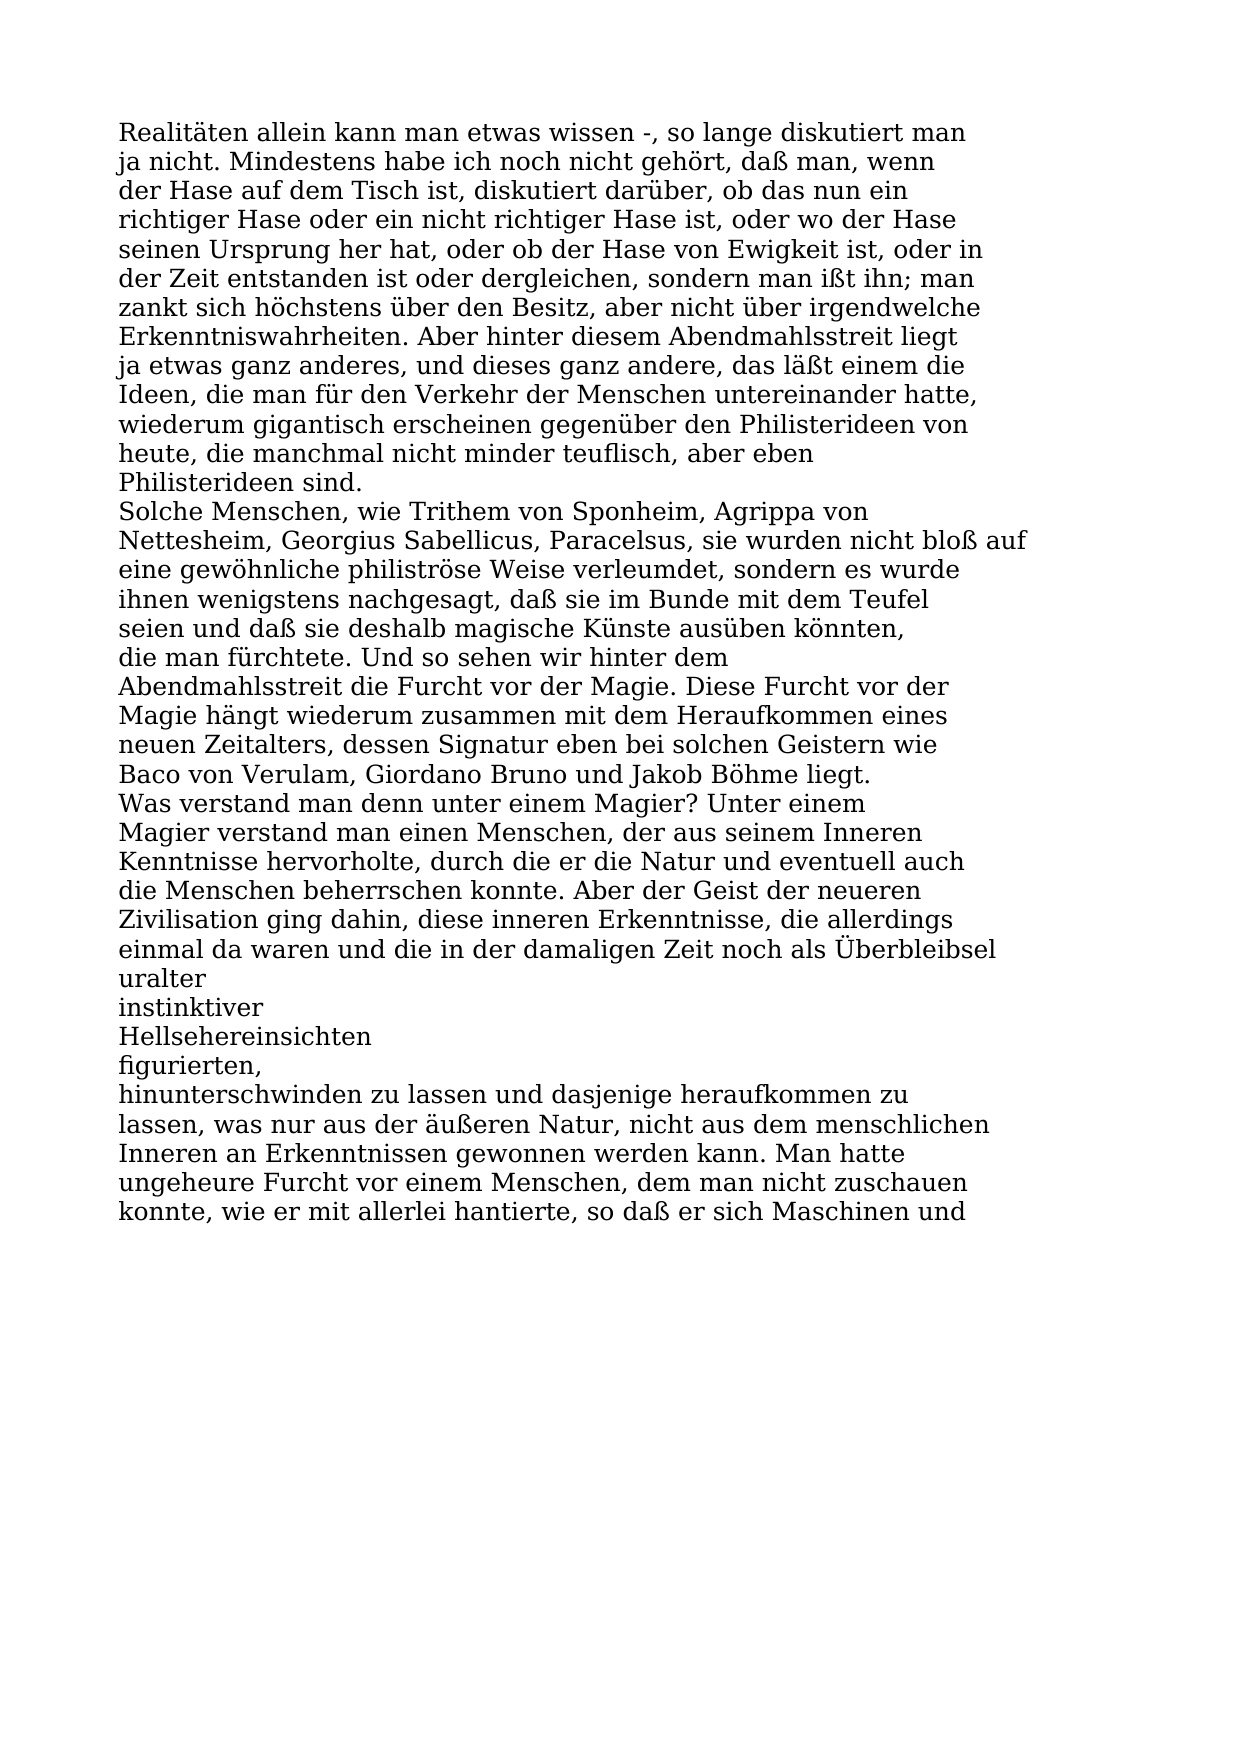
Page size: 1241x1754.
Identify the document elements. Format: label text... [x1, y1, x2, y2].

text Hellsehereinsichten [118, 1022, 1122, 1051]
text seinen Ursprung her hat, oder ob der Hase von Ewigkeit ist, oder in [118, 235, 1122, 264]
text Magier verstand man einen Menschen, der aus seinem Inneren [118, 818, 1122, 847]
text Philisterideen sind. [118, 468, 1122, 497]
text die man fürchtete. Und so sehen wir hinter dem [118, 643, 1122, 672]
text Was verstand man denn unter einem Magier? Unter einem [118, 789, 1122, 818]
text konnte, wie er mit allerlei hantierte, so daß er sich Maschinen und [118, 1197, 1122, 1226]
text instinktiver [118, 993, 1122, 1022]
text Inneren an Erkenntnissen gewonnen werden kann. Man hatte [118, 1139, 1122, 1168]
text der Hase auf dem Tisch ist, diskutiert darüber, ob das nun ein [118, 176, 1122, 206]
text neuen Zeitalters, dessen Signatur eben bei solchen Geistern wie [118, 731, 1122, 760]
text Kenntnisse hervorholte, durch die er die Natur und eventuell auch [118, 847, 1122, 876]
text wiederum gigantisch erscheinen gegenüber den Philisterideen von [118, 410, 1122, 439]
text Baco von Verulam, Giordano Bruno und Jakob Böhme liegt. [118, 760, 1122, 789]
text Solche Menschen, wie Trithem von Sponheim, Agrippa von [118, 497, 1122, 526]
text Nettesheim, Georgius Sabellicus, Paracelsus, sie wurden nicht bloß auf [118, 526, 1122, 556]
text hinunterschwinden zu lassen und dasjenige heraufkommen zu [118, 1081, 1122, 1110]
text einmal da waren und die in der damaligen Zeit noch als Überbleibsel [118, 935, 1122, 964]
text Abendmahlsstreit die Furcht vor der Magie. Diese Furcht vor der [118, 672, 1122, 701]
text der Zeit entstanden ist oder dergleichen, sondern man ißt ihn; man [118, 264, 1122, 293]
text ja nicht. Mindestens habe ich noch nicht gehört, daß man, wenn [118, 147, 1122, 176]
text heute, die manchmal nicht minder teuflisch, aber eben [118, 439, 1122, 468]
text richtiger Hase oder ein nicht richtiger Hase ist, oder wo der Hase [118, 206, 1122, 235]
text Magie hängt wiederum zusammen mit dem Heraufkommen eines [118, 701, 1122, 731]
text figurierten, [118, 1051, 1122, 1081]
text ja etwas ganz anderes, und dieses ganz andere, das läßt einem die [118, 351, 1122, 381]
text Realitäten allein kann man etwas wissen -, so lange diskutiert man [118, 118, 1122, 147]
text eine gewöhnliche philiströse Weise verleumdet, sondern es wurde [118, 556, 1122, 585]
text Ideen, die man für den Verkehr der Menschen untereinander hatte, [118, 381, 1122, 410]
text die Menschen beherrschen konnte. Aber der Geist der neueren [118, 876, 1122, 906]
text Erkenntniswahrheiten. Aber hinter diesem Abendmahlsstreit liegt [118, 322, 1122, 351]
text ungeheure Furcht vor einem Menschen, dem man nicht zuschauen [118, 1168, 1122, 1197]
text ihnen wenigstens nachgesagt, daß sie im Bunde mit dem Teufel [118, 585, 1122, 614]
text seien und daß sie deshalb magische Künste ausüben könnten, [118, 614, 1122, 643]
text zankt sich höchstens über den Besitz, aber nicht über irgendwelche [118, 293, 1122, 322]
text Zivilisation ging dahin, diese inneren Erkenntnisse, die allerdings [118, 906, 1122, 935]
text uralter [118, 964, 1122, 993]
text lassen, was nur aus der äußeren Natur, nicht aus dem menschlichen [118, 1110, 1122, 1139]
